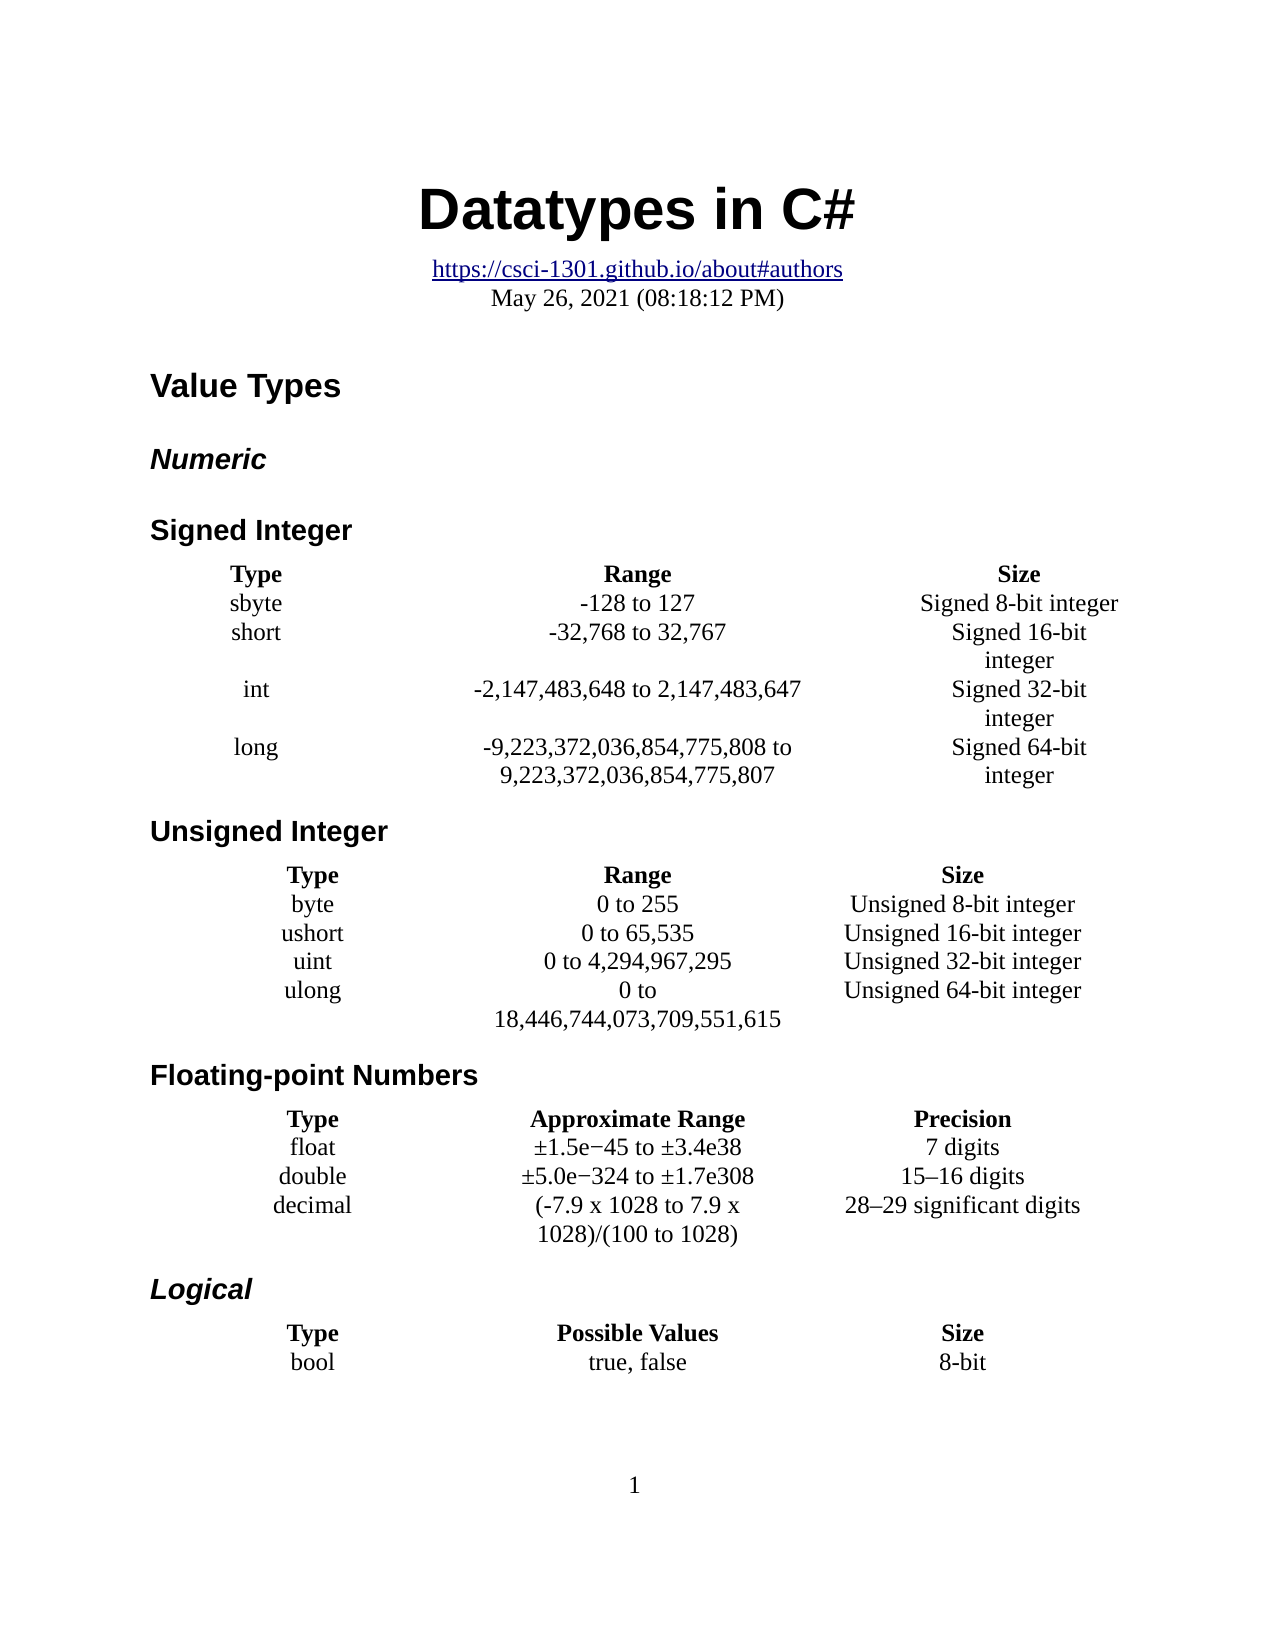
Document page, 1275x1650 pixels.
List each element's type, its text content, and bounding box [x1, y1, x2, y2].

table_cell true, false [475, 1347, 800, 1376]
table_header Type [150, 559, 362, 588]
table_header Type [150, 1104, 475, 1132]
table_header Size [800, 1319, 1125, 1347]
table_header Approximate Range [475, 1104, 800, 1132]
table_cell double [150, 1161, 475, 1190]
text May 26, 2021 (08:18:12 PM) [150, 283, 1125, 312]
table_cell 0 to 4,294,967,295 [475, 946, 800, 975]
table_cell ushort [150, 918, 475, 946]
table_cell sbyte [150, 588, 362, 617]
table_cell Signed 8-bit integer [913, 588, 1125, 617]
table_cell Unsigned 32-bit integer [800, 946, 1125, 975]
table_header Range [475, 860, 800, 889]
table_cell byte [150, 889, 475, 918]
table_cell ±1.5e−45 to ±3.4e38 [475, 1133, 800, 1161]
table_cell uint [150, 946, 475, 975]
table_cell -128 to 127 [362, 588, 913, 617]
table_cell Unsigned 16-bit integer [800, 918, 1125, 946]
subtitle Floating-point Numbers [150, 1058, 1125, 1091]
table_cell Signed 16-bit integer [913, 617, 1125, 674]
table_cell Unsigned 64-bit integer [800, 975, 1125, 1033]
table_cell long [150, 732, 362, 789]
subtitle Numeric [150, 442, 1125, 476]
table_cell 7 digits [800, 1133, 1125, 1161]
table_cell decimal [150, 1190, 475, 1247]
table_header Size [800, 860, 1125, 889]
table_cell -9,223,372,036,854,775,808 to 9,223,372,036,854,775,807 [362, 732, 913, 789]
subtitle Value Types [150, 366, 1125, 404]
table_header Range [362, 559, 913, 588]
text https://csci-1301.github.io/about#authors [150, 254, 1125, 283]
table_header Size [913, 559, 1125, 588]
table_cell Signed 64-bit integer [913, 732, 1125, 789]
table_header Type [150, 860, 475, 889]
table_cell bool [150, 1347, 475, 1376]
subtitle Signed Integer [150, 513, 1125, 547]
table_cell 8-bit [800, 1347, 1125, 1376]
table_cell int [150, 674, 362, 732]
table_header Precision [800, 1104, 1125, 1132]
table_cell 28–29 significant digits [800, 1190, 1125, 1247]
table_cell ±5.0e−324 to ±1.7e308 [475, 1161, 800, 1190]
table_cell 0 to 18,446,744,073,709,551,615 [475, 975, 800, 1033]
table_cell (-7.9 x 1028 to 7.9 x 1028)/(100 to 1028) [475, 1190, 800, 1247]
table_cell Unsigned 8-bit integer [800, 889, 1125, 918]
table_cell ulong [150, 975, 475, 1033]
table_cell Signed 32-bit integer [913, 674, 1125, 732]
table_cell 0 to 255 [475, 889, 800, 918]
table_cell -32,768 to 32,767 [362, 617, 913, 674]
table_cell -2,147,483,648 to 2,147,483,647 [362, 674, 913, 732]
table_cell 15–16 digits [800, 1161, 1125, 1190]
table_cell 0 to 65,535 [475, 918, 800, 946]
title Datatypes in C# [150, 175, 1125, 242]
subtitle Unsigned Integer [150, 814, 1125, 848]
subtitle Logical [150, 1272, 1125, 1306]
table_cell short [150, 617, 362, 674]
table_header Possible Values [475, 1319, 800, 1347]
table_header Type [150, 1319, 475, 1347]
table_cell float [150, 1133, 475, 1161]
